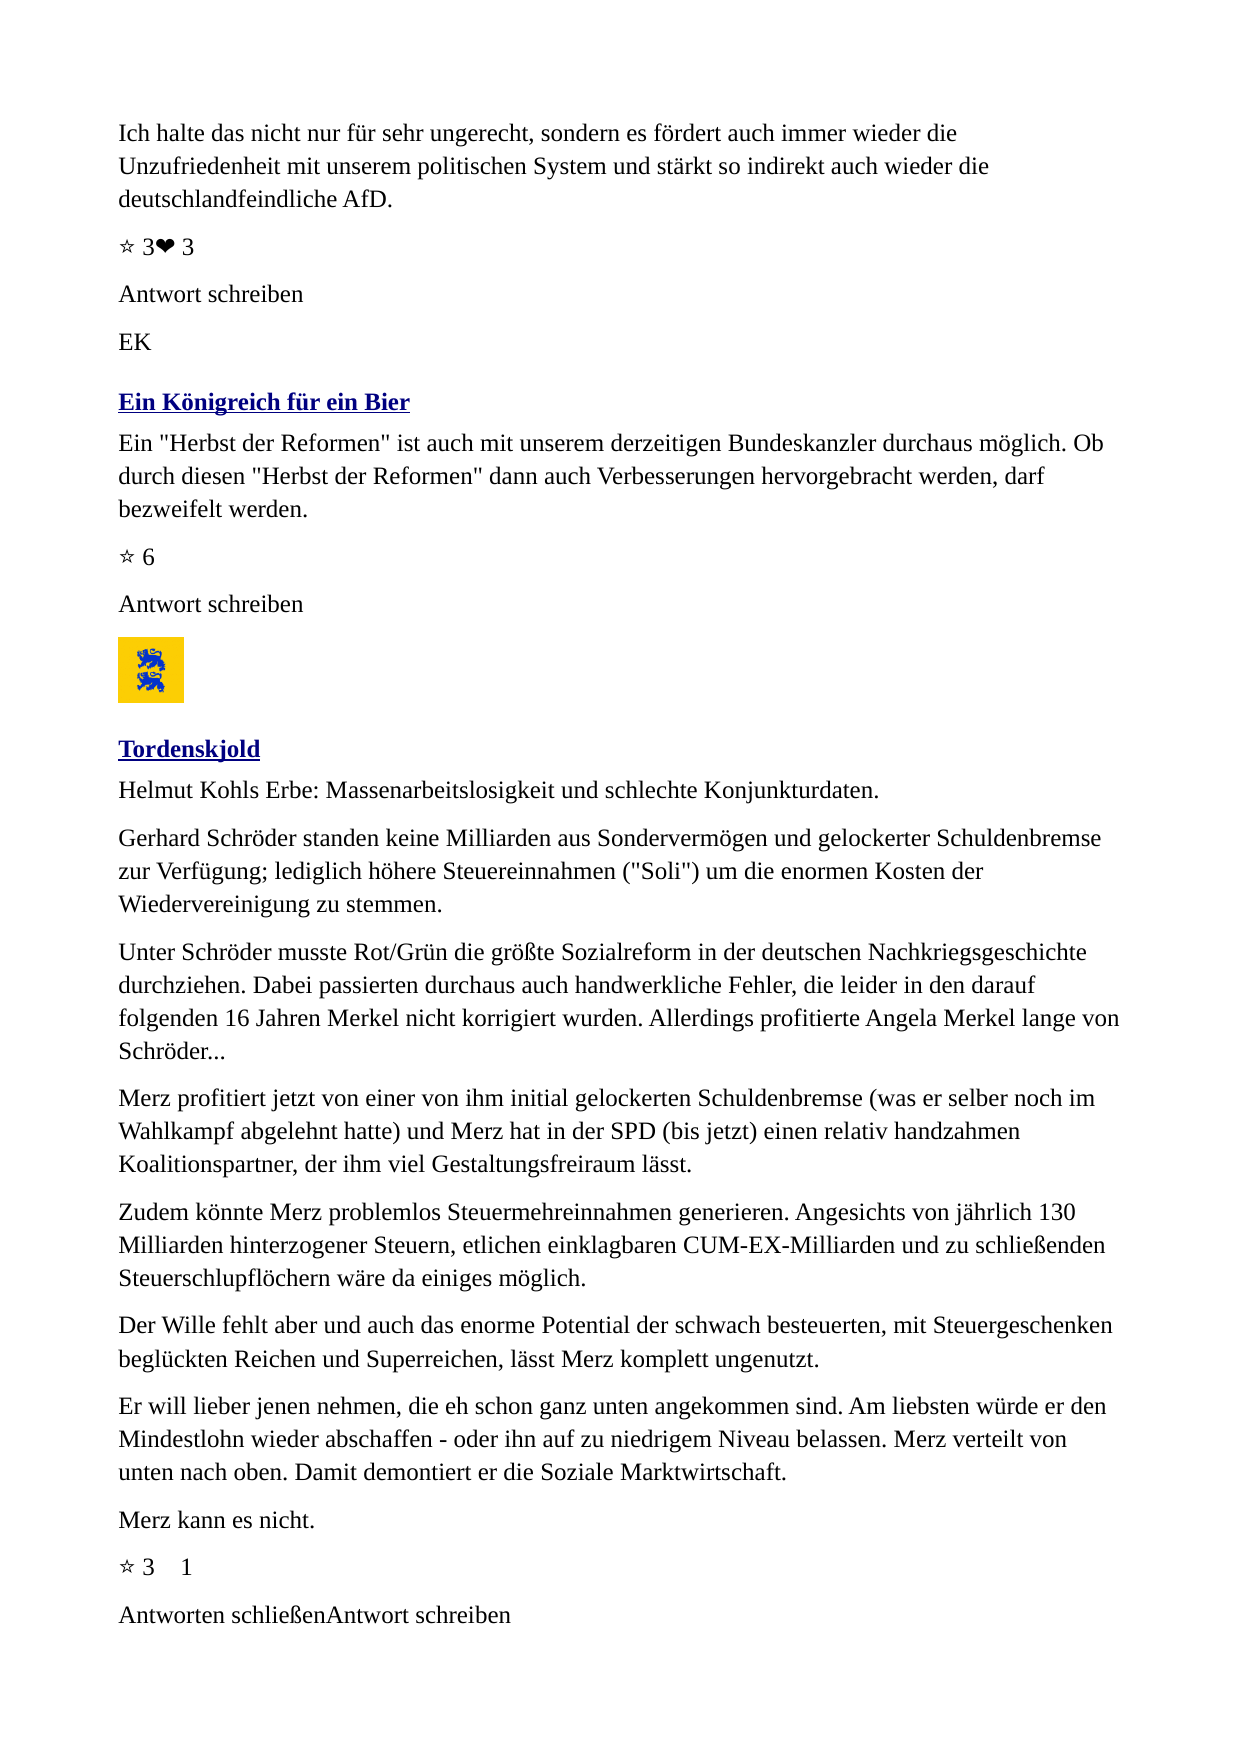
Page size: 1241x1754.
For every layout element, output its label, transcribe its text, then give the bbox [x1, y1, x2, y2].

text Unter Schröder musste Rot/Grün die größte Sozialreform in der deutschen Nachkriegsgeschichte durchziehen. Dabei passierten durchaus auch handwerkliche Fehler, die leider in den darauf folgenden 16 Jahren Merkel nicht korrigiert wurden. Allerdings profitierte Angela Merkel lange von Schröder... [118, 937, 1122, 1064]
text Zudem könnte Merz problemlos Steuermehreinnahmen generieren. Angesichts von jährlich 130 Milliarden hinterzogener Steuern, etlichen einklagbaren CUM-EX-Milliarden und zu schließenden Steuerschlupflöchern wäre da einiges möglich. [118, 1197, 1122, 1292]
picture [118, 637, 184, 703]
text Merz profitiert jetzt von einer von ihm initial gelockerten Schuldenbremse (was er selber noch im Wahlkampf abgelehnt hatte) und Merz hat in der SPD (bis jetzt) einen relativ handzahmen Koalitionspartner, der ihm viel Gestaltungsfreiraum lässt. [118, 1083, 1122, 1178]
text Antwort schreiben [118, 589, 1122, 618]
text Merz kann es nicht. [118, 1505, 1122, 1534]
text Ich halte das nicht nur für sehr ungerecht, sondern es fördert auch immer wieder die Unzufriedenheit mit unserem politischen System und stärkt so indirekt auch wieder die deutschlandfeindliche AfD. [118, 118, 1122, 213]
text Er will lieber jenen nehmen, die eh schon ganz unten angekommen sind. Am liebsten würde er den Mindestlohn wieder abschaffen - oder ihn auf zu niedrigem Niveau belassen. Merz verteilt von unten nach oben. Damit demontiert er die Soziale Marktwirtschaft. [118, 1391, 1122, 1486]
text Der Wille fehlt aber und auch das enorme Potential der schwach besteuerten, mit Steuergeschenken beglückten Reichen und Superreichen, lässt Merz komplett ungenutzt. [118, 1311, 1122, 1372]
subtitle Ein Königreich für ein Bier [118, 387, 1122, 416]
text Antworten schließenAntwort schreiben [118, 1600, 1122, 1629]
text ⭐️ 3❤️ 3 [118, 232, 1122, 261]
text ⭐️ 3🙁 1 [118, 1552, 1122, 1581]
text Gerhard Schröder standen keine Milliarden aus Sondervermögen und gelockerter Schuldenbremse zur Verfügung; lediglich höhere Steuereinnahmen ("Soli") um die enormen Kosten der Wiedervereinigung zu stemmen. [118, 823, 1122, 918]
text Ein "Herbst der Reformen" ist auch mit unserem derzeitigen Bundeskanzler durchaus möglich. Ob durch diesen "Herbst der Reformen" dann auch Verbesserungen hervorgebracht werden, darf bezweifelt werden. [118, 428, 1122, 523]
text Antwort schreiben [118, 279, 1122, 308]
text Helmut Kohls Erbe: Massenarbeitslosigkeit und schlechte Konjunkturdaten. [118, 775, 1122, 804]
text ⭐️ 6 [118, 542, 1122, 571]
text EK [118, 327, 1122, 356]
subtitle Tordenskjold [118, 734, 1122, 763]
